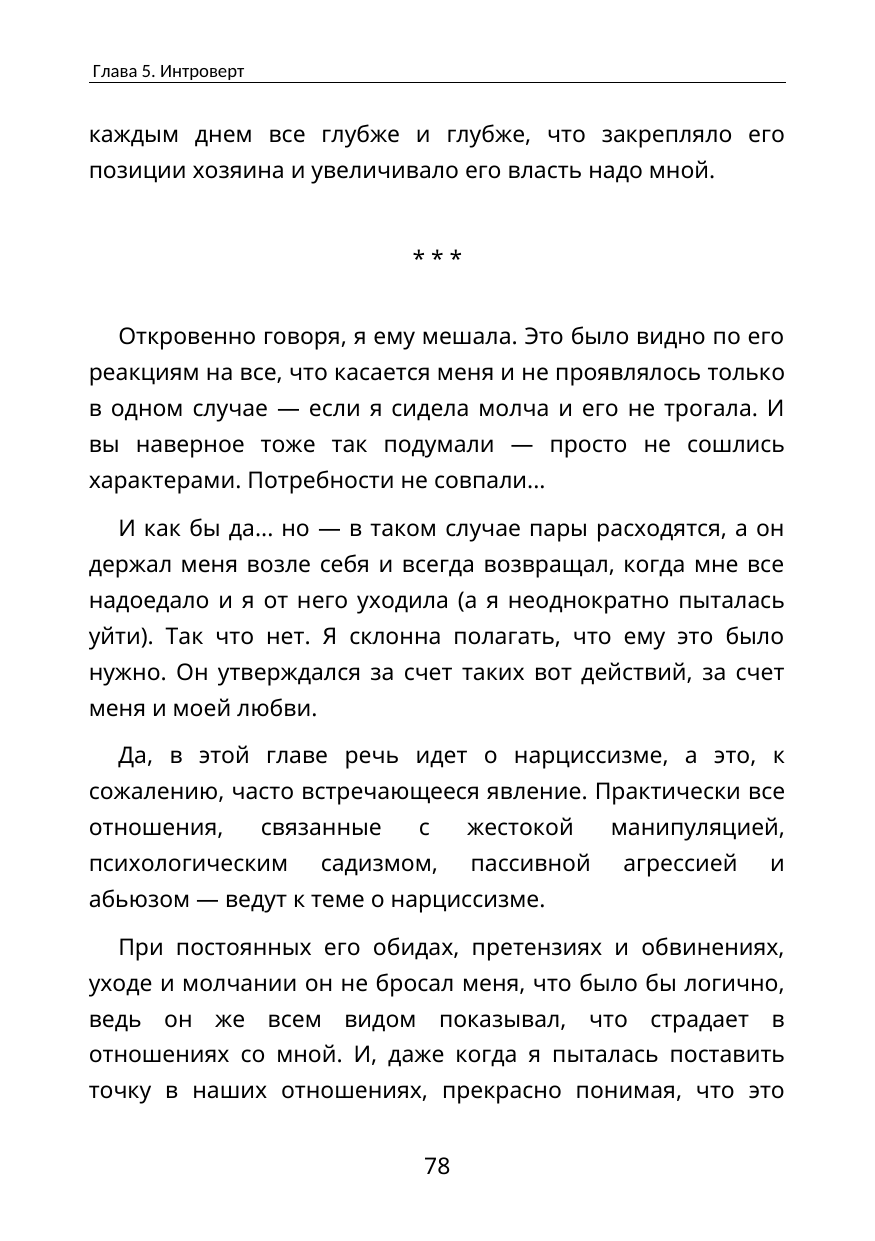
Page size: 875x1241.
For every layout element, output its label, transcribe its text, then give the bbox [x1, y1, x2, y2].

text Да, в этой главе речь идет о нарциссизме, а это, к сожалению, часто встречающееся явление. Практически все отношения, связанные с жестокой манипуляцией, психологическим садизмом, пассивной агрессией и абьюзом — ведут к теме о нарциссизме. [88, 739, 786, 914]
text Откровенно говоря, я ему мешала. Это было видно по его реакциям на все, что касается меня и не проявлялось только в одном случае — если я сидела молча и его не трогала. И вы наверное тоже так подумали — просто не сошлись характерами. Потребности не совпали... [88, 320, 786, 495]
text И как бы да... но — в таком случае пары расходятся, а он держал меня возле себя и всегда возвращал, когда мне все надоедало и я от него уходила (а я неоднократно пыталась уйти). Так что нет. Я склонна полагать, что ему это было нужно. Он утверждался за счет таких вот действий, за счет меня и моей любви. [88, 512, 786, 723]
text При постоянных его обидах, претензиях и обвинениях, уходе и молчании он не бросал меня, что было бы логично, ведь он же всем видом показывал, что страдает в отношениях со мной. И, даже когда я пыталась поставить точку в наших отношениях, прекрасно понимая, что это [88, 931, 786, 1106]
text каждым днем все глубже и глубже, что закрепляло его позиции хозяина и увеличивало его власть надо мной. [88, 118, 786, 185]
subtitle * * * [88, 243, 786, 274]
